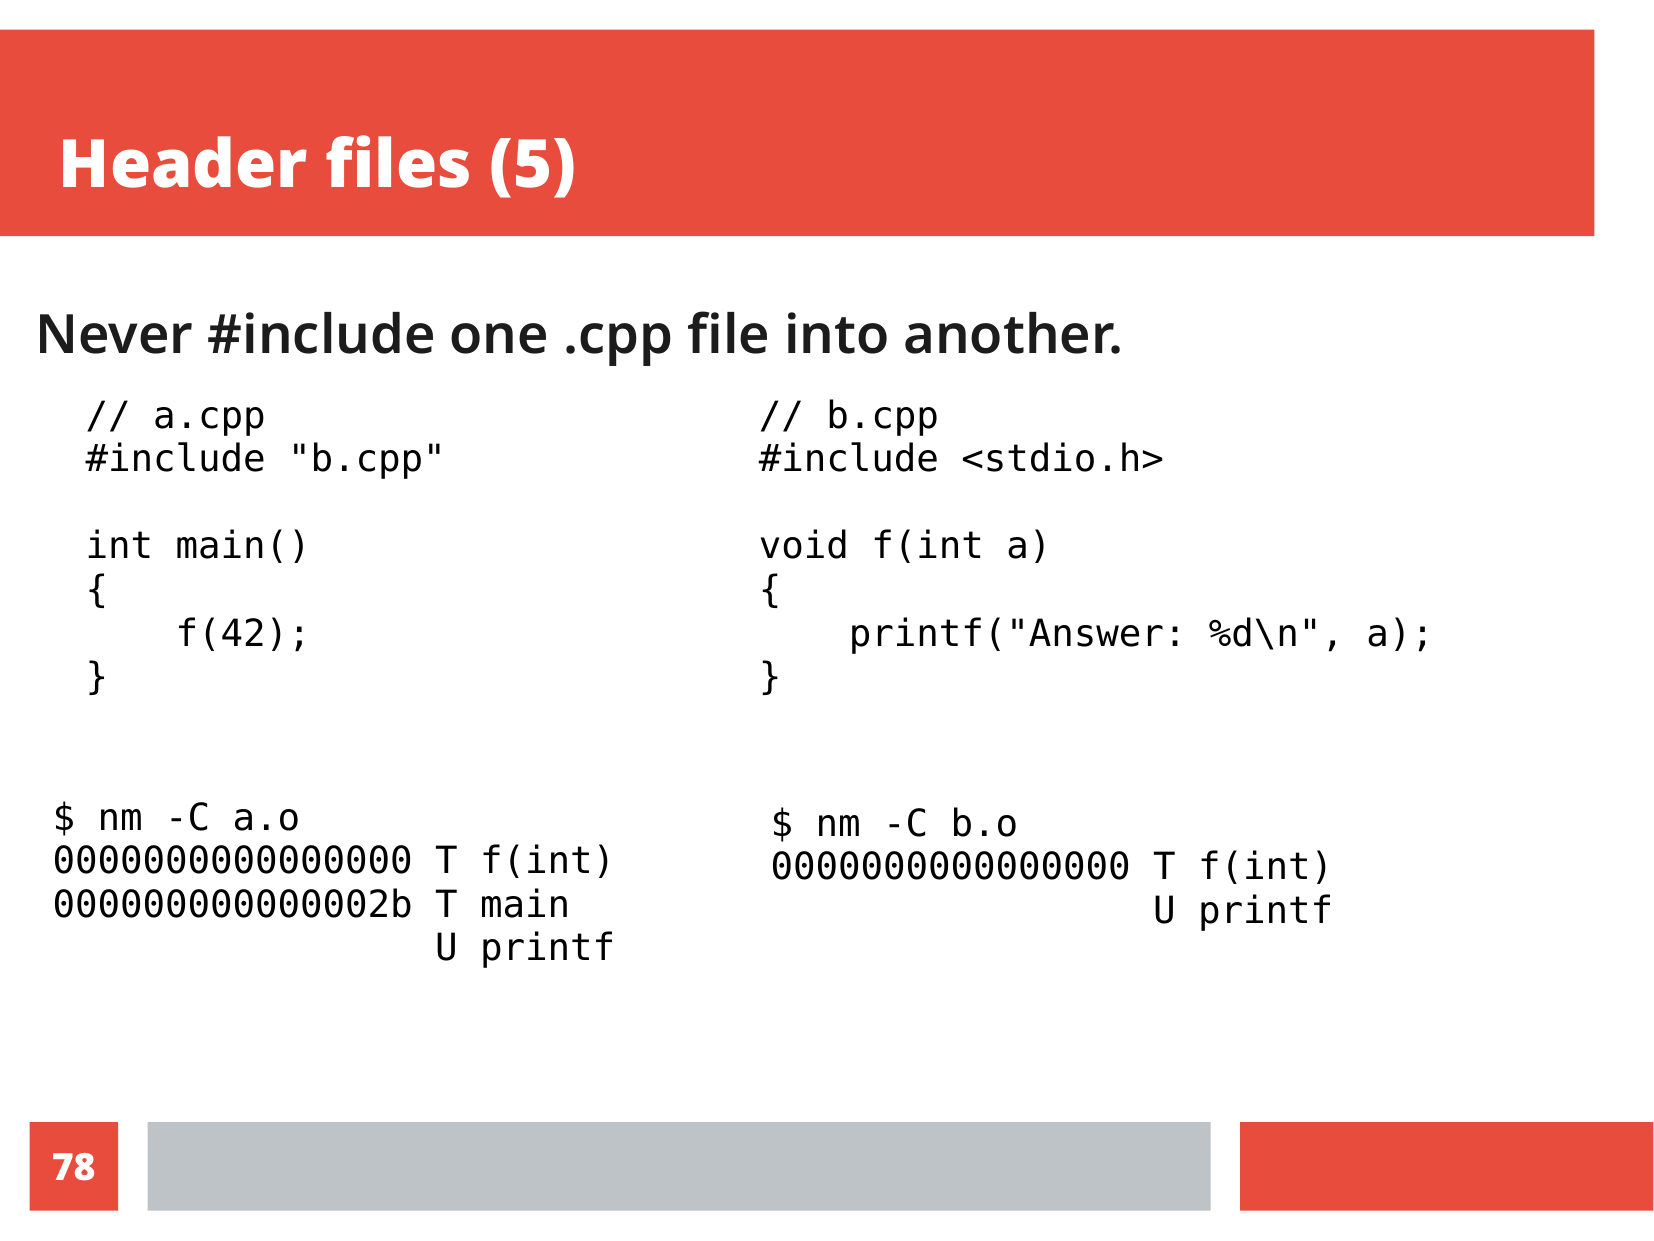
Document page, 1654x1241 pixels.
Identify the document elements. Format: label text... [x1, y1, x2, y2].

title Header files (5) [59, 59, 1595, 207]
text_box $ nm -C b.o 0000000000000000 T f(int) U printf [755, 793, 1619, 1027]
list Never #include one .cpp file into another. [35, 295, 1542, 438]
text_box $ nm -C a.o 0000000000000000 T f(int) 000000000000002b T main U printf [37, 788, 721, 1108]
text_box // b.cpp #include <stdio.h> void f(int a) { printf("Answer: %d\n", a); } [744, 386, 1560, 750]
text_box // a.cpp #include "b.cpp" int main() { f(42); } [70, 438, 591, 780]
